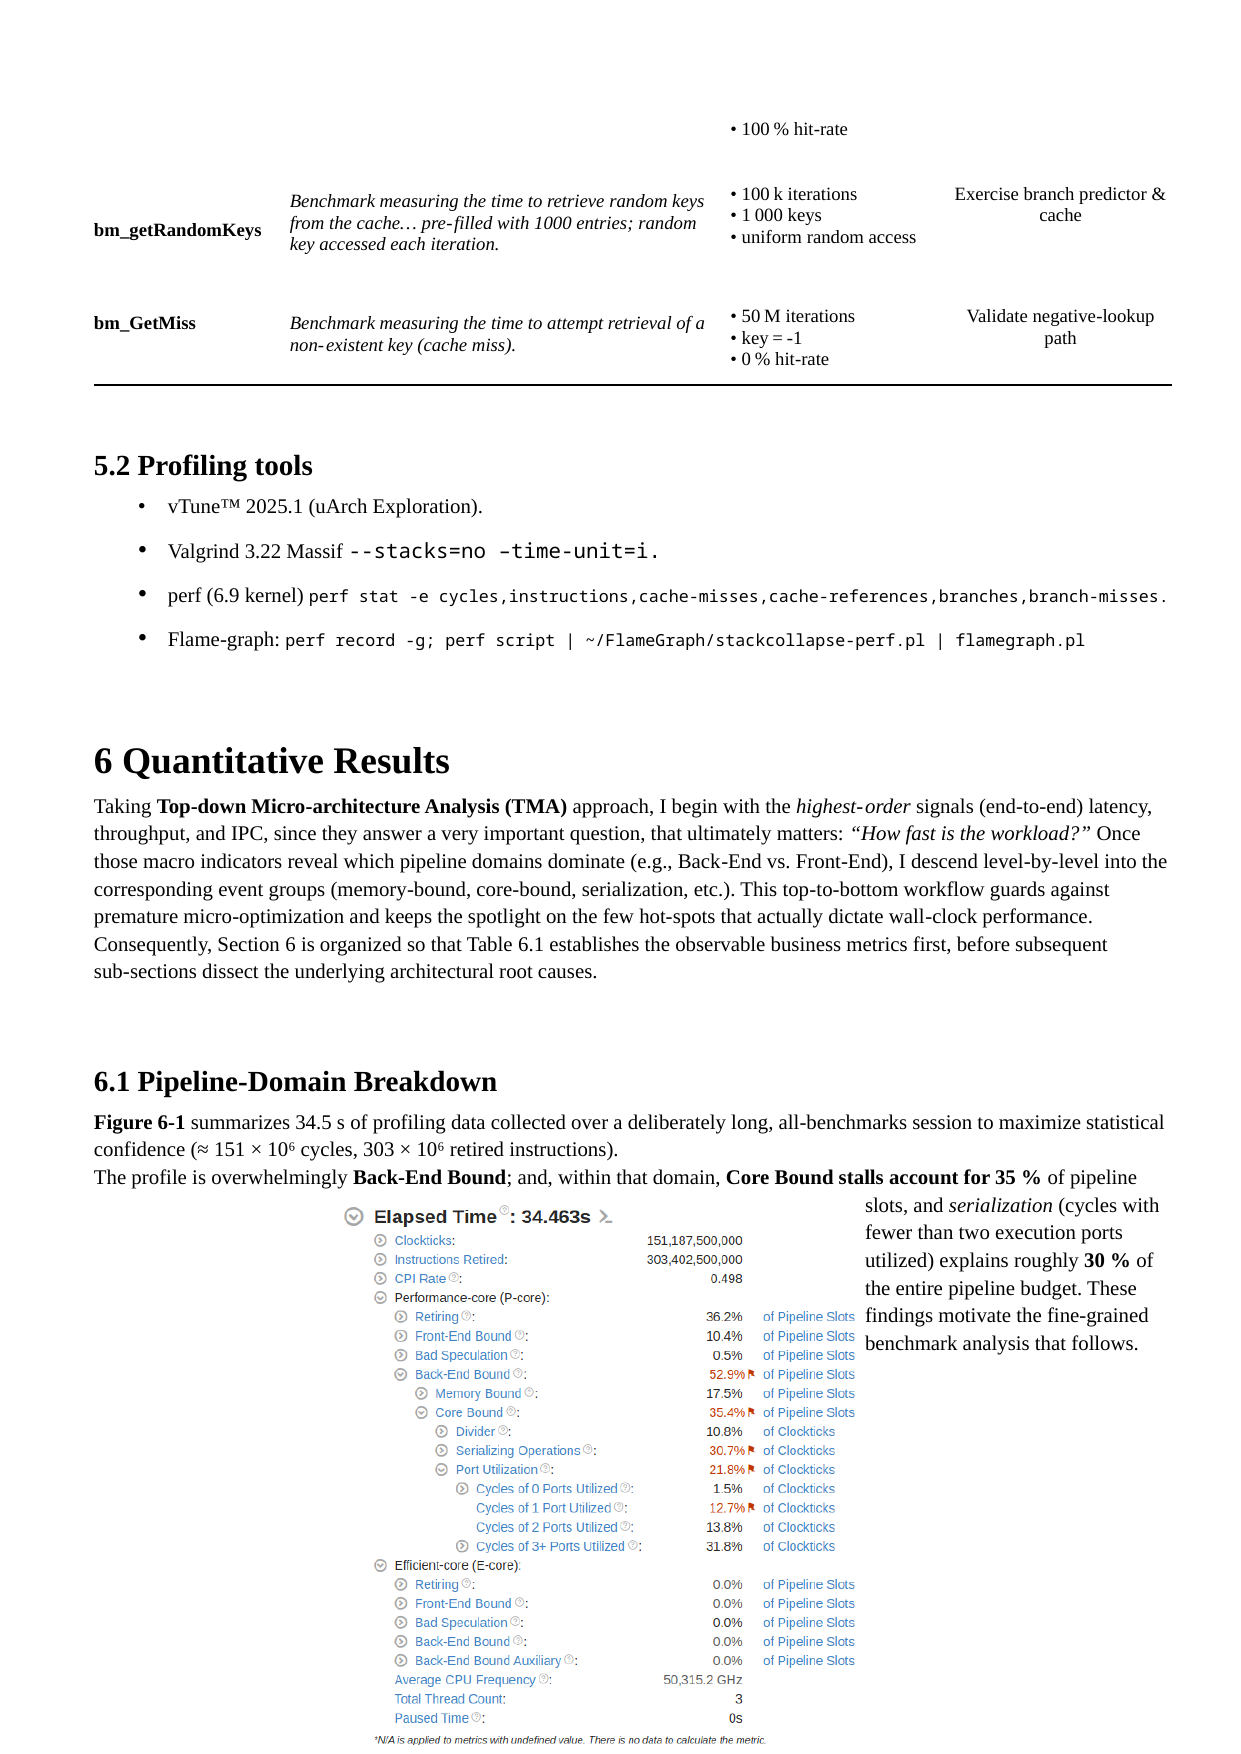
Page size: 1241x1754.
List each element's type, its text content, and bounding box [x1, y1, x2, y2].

list Flame‑graph: perf record -g; perf script | ~/FlameGraph/stackcollapse‑perf.pl | flamegraph.pl [138, 627, 1172, 651]
list Valgrind 3.22 Massif --stacks=no –time-unit=i. [138, 536, 1172, 564]
text Taking Top‑down Micro‑architecture Analysis (TMA) approach, I begin with the highest‑order signals (end‑to‑end) latency, throughput, and IPC, since they answer a very important question, that ultimately matters: “How fast is the workload?” Once those macro indicators reveal which pipeline domains dominate (e.g., Back‑End vs. Front‑End), I descend level‑by‑level into the corresponding event groups (memory‑bound, core‑bound, serialization, etc.). This top‑to‑bottom workflow guards against premature micro‑optimization and keeps the spotlight on the few hot-spots that actually dictate wall‑clock performance. Consequently, Section 6 is organized so that Table 6.1 establishes the observable business metrics first, before subsequent sub‑sections dissect the underlying architectural root causes. [94, 794, 1172, 983]
table_cell [949, 118, 1172, 161]
picture [336, 1190, 865, 1754]
subtitle 5.2 Profiling tools [94, 448, 1172, 481]
table_cell [94, 118, 289, 161]
table_cell • 100 k iterations • 1 000 keys • uniform random access [726, 161, 949, 283]
list vTune™ 2025.1 (uArch Exploration). [138, 494, 1172, 518]
table_cell Validate negative‑lookup path [949, 284, 1172, 384]
subtitle 6.1 Pipeline-Domain Breakdown [94, 1064, 1172, 1097]
table_cell [290, 118, 726, 161]
table_cell Exercise branch predictor & cache [949, 161, 1172, 283]
subtitle 6 Quantitative Results [94, 738, 1172, 781]
table_cell • 50 M iterations • key = ‑1 • 0 % hit‑rate [726, 284, 949, 384]
table_cell • 100 % hit‑rate [726, 118, 949, 161]
table_cell bm_getRandomKeys [94, 161, 289, 283]
list perf (6.9 kernel) perf stat -e cycles,instructions,cache‑misses,cache‑references,branches,branch‑misses. [138, 583, 1172, 608]
table_cell Benchmark measuring the time to attempt retrieval of a non‑existent key (cache miss). [290, 284, 726, 384]
table_cell bm_GetMiss [94, 284, 289, 384]
table_cell Benchmark measuring the time to retrieve random keys from the cache… pre‑filled with 1000 entries; random key accessed each iteration. [290, 161, 726, 283]
text Figure 6-1 summarizes 34.5 s of profiling data collected over a deliberately long, all-benchmarks session to maximize statistical confidence (≈ 151 × 10⁶ cycles, 303 × 10⁶ retired instructions). The profile is overwhelmingly Back-End Bound; and, within that domain, Core Bound stalls account for 35 % of pipeline slots, and serialization (cycles with fewer than two execution ports utilized) explains roughly 30 % of the entire pipeline budget. These findings motivate the fine-grained benchmark analysis that follows. [94, 1110, 1172, 1355]
